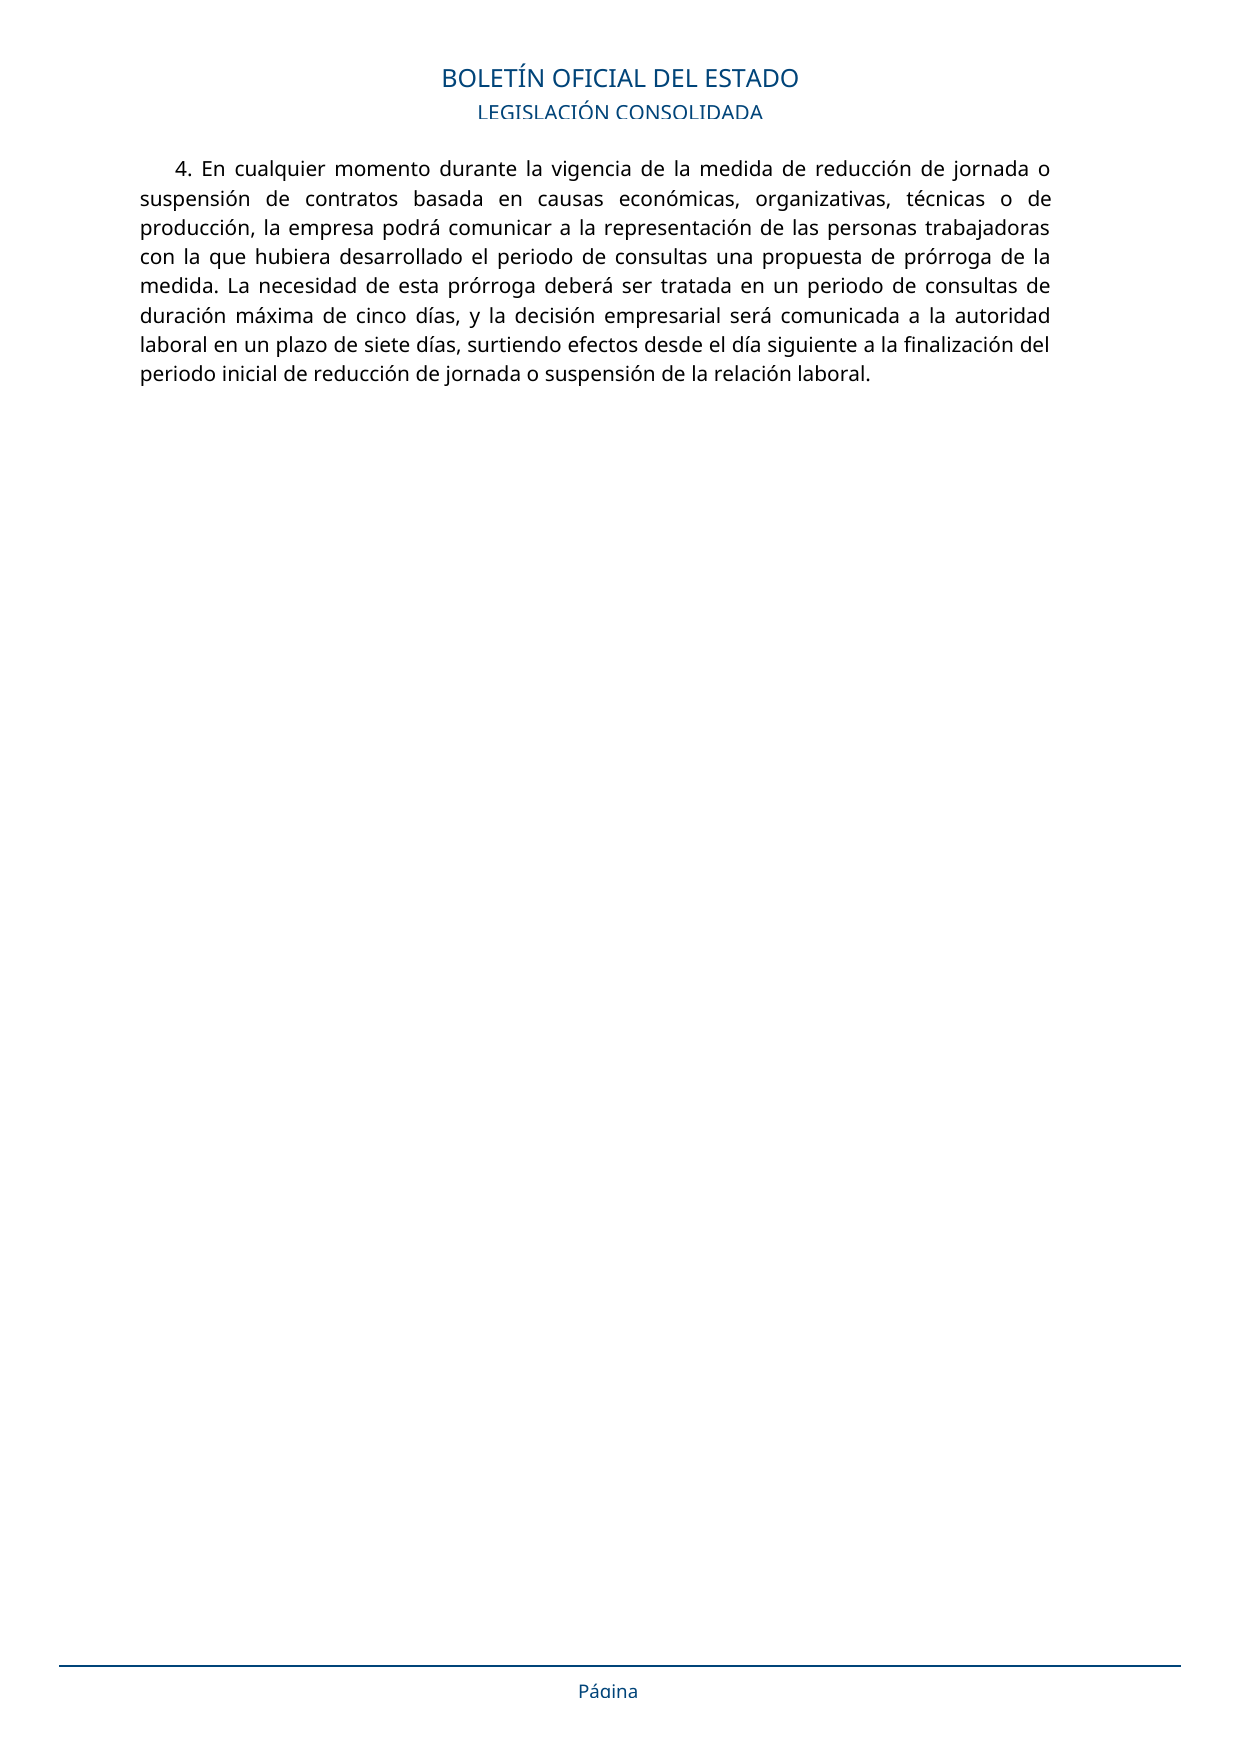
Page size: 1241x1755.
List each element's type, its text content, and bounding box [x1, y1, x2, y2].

list En cualquier momento durante la vigencia de la medida de reducción de jornada o suspensión de contratos basada en causas económicas, organizativas, técnicas o de producción, la empresa podrá comunicar a la representación de las personas trabajadoras con la que hubiera desarrollado el periodo de consultas una propuesta de prórroga de la medida. La necesidad de esta prórroga deberá ser tratada en un periodo de consultas de duración máxima de cinco días, y la decisión empresarial será comunicada a la autoridad laboral en un plazo de siete días, surtiendo efectos desde el día siguiente a la finalización del periodo inicial de reducción de jornada o suspensión de la relación laboral. [139, 154, 1052, 388]
